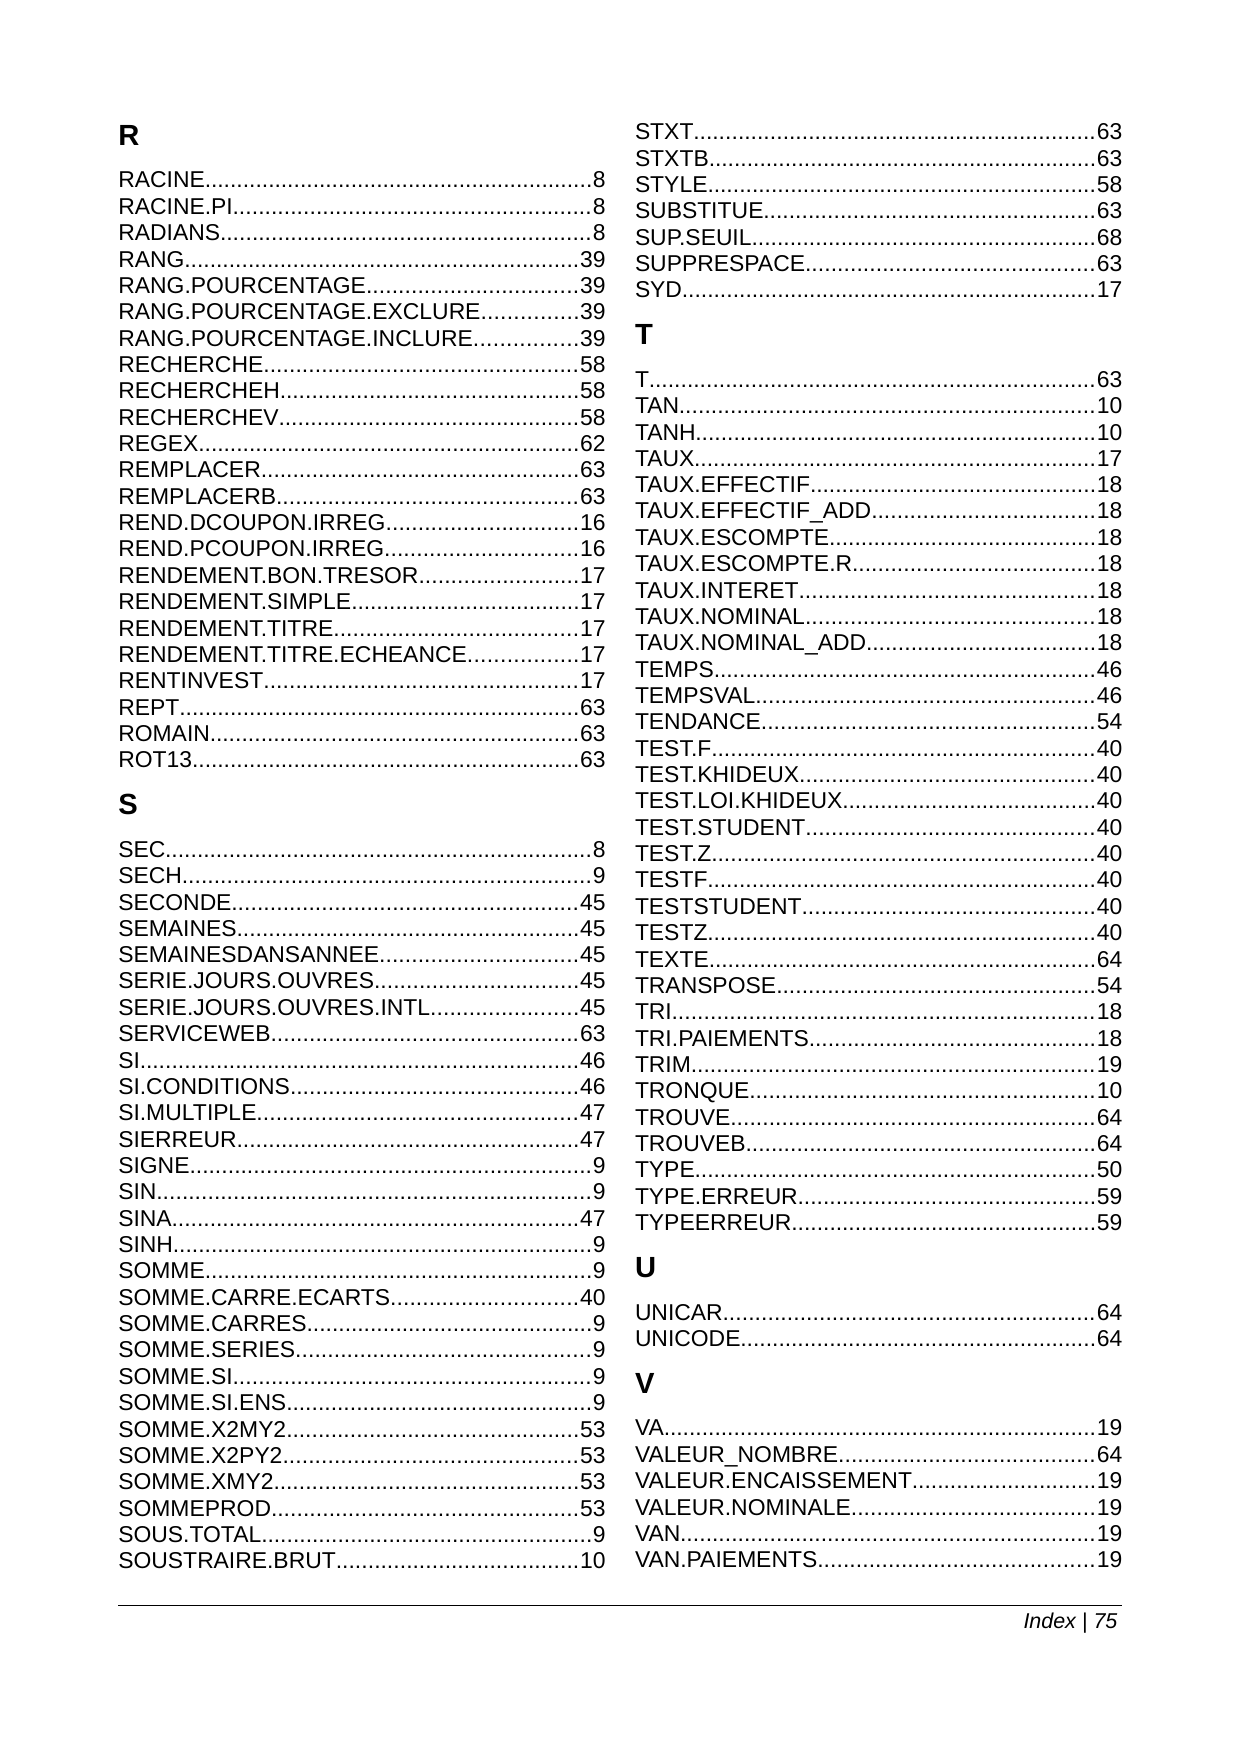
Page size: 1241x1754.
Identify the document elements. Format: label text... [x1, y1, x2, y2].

text TEST.LOI.KHIDEUX 40 [635, 787, 1122, 814]
text ROT13 63 [118, 746, 605, 773]
text TRANSPOSE 54 [635, 972, 1122, 998]
text TAUX.NOMINAL_ADD 18 [635, 629, 1122, 656]
text SI 46 [118, 1047, 605, 1073]
text SYD 17 [635, 276, 1122, 303]
text T 63 [635, 366, 1122, 392]
text TRI 18 [635, 998, 1122, 1024]
text RANG 39 [118, 246, 605, 272]
text TYPE.ERREUR 59 [635, 1183, 1122, 1209]
text SOMMEPROD 53 [118, 1494, 605, 1521]
text TEXTE 64 [635, 946, 1122, 972]
text RENDEMENT.BON.TRESOR 17 [118, 562, 605, 588]
text R [118, 118, 605, 152]
text TANH 10 [635, 418, 1122, 445]
text RENDEMENT.TITRE.ECHEANCE 17 [118, 641, 605, 667]
text REND.DCOUPON.IRREG 16 [118, 509, 605, 535]
text TAUX.ESCOMPTE 18 [635, 524, 1122, 550]
text SOMME.X2MY2 53 [118, 1416, 605, 1442]
text U [635, 1250, 1122, 1284]
text REMPLACERB 63 [118, 483, 605, 509]
text SOMME 9 [118, 1257, 605, 1284]
text S [118, 787, 605, 821]
text SOUS.TOTAL 9 [118, 1521, 605, 1547]
text RANG.POURCENTAGE.EXCLURE 39 [118, 298, 605, 324]
text VALEUR_NOMBRE 64 [635, 1441, 1122, 1467]
text SI.CONDITIONS 46 [118, 1073, 605, 1099]
text UNICODE 64 [635, 1325, 1122, 1351]
text SECONDE 45 [118, 888, 605, 915]
text TAUX.NOMINAL 18 [635, 603, 1122, 629]
text TRI.PAIEMENTS 18 [635, 1024, 1122, 1051]
text SUP.SEUIL 68 [635, 223, 1122, 250]
text RACINE 8 [118, 166, 605, 193]
text SOMME.CARRE.ECARTS 40 [118, 1284, 605, 1310]
text TENDANCE 54 [635, 708, 1122, 735]
text TYPE 50 [635, 1156, 1122, 1183]
text VA 19 [635, 1414, 1122, 1441]
text RECHERCHEV 58 [118, 404, 605, 430]
text SERIE.JOURS.OUVRES.INTL 45 [118, 994, 605, 1020]
text TESTZ 40 [635, 919, 1122, 946]
text SOUSTRAIRE.BRUT 10 [118, 1547, 605, 1574]
text ROMAIN 63 [118, 720, 605, 746]
text SOMME.CARRES 9 [118, 1310, 605, 1336]
text RECHERCHEH 58 [118, 377, 605, 404]
text SI.MULTIPLE 47 [118, 1099, 605, 1126]
text VAN.PAIEMENTS 19 [635, 1546, 1122, 1572]
text SIN 9 [118, 1178, 605, 1205]
text TAUX.EFFECTIF_ADD 18 [635, 497, 1122, 524]
text SOMME.SI.ENS 9 [118, 1389, 605, 1416]
text T [635, 317, 1122, 351]
text TRIM 19 [635, 1051, 1122, 1077]
text SOMME.X2PY2 53 [118, 1442, 605, 1468]
text REMPLACER 63 [118, 456, 605, 483]
text TRONQUE 10 [635, 1077, 1122, 1104]
text TEST.KHIDEUX 40 [635, 761, 1122, 787]
text SOMME.SI 9 [118, 1363, 605, 1389]
text TROUVE 64 [635, 1104, 1122, 1130]
text SERIE.JOURS.OUVRES 45 [118, 967, 605, 994]
text SINH 9 [118, 1231, 605, 1257]
text TEMPSVAL 46 [635, 682, 1122, 708]
text RACINE.PI 8 [118, 193, 605, 219]
text TESTF 40 [635, 866, 1122, 893]
text SUBSTITUE 63 [635, 197, 1122, 223]
text TAN 10 [635, 392, 1122, 418]
text TEST.STUDENT 40 [635, 814, 1122, 840]
text TAUX.ESCOMPTE.R 18 [635, 550, 1122, 577]
text STXTB 63 [635, 144, 1122, 171]
text TAUX 17 [635, 445, 1122, 471]
text TYPEERREUR 59 [635, 1209, 1122, 1235]
text RADIANS 8 [118, 219, 605, 246]
text V [635, 1366, 1122, 1399]
text VALEUR.ENCAISSEMENT 19 [635, 1467, 1122, 1493]
text TEMPS 46 [635, 656, 1122, 682]
text SEMAINES 45 [118, 915, 605, 941]
text SINA 47 [118, 1205, 605, 1231]
text SIERREUR 47 [118, 1126, 605, 1152]
text SOMME.XMY2 53 [118, 1468, 605, 1494]
text REND.PCOUPON.IRREG 16 [118, 535, 605, 562]
text TEST.F 40 [635, 735, 1122, 761]
text RENDEMENT.TITRE 17 [118, 614, 605, 641]
text SECH 9 [118, 862, 605, 888]
text VAN 19 [635, 1520, 1122, 1546]
text TAUX.EFFECTIF 18 [635, 471, 1122, 497]
text RECHERCHE 58 [118, 351, 605, 377]
text RENTINVEST 17 [118, 667, 605, 693]
text STXT 63 [635, 118, 1122, 144]
text TESTSTUDENT 40 [635, 893, 1122, 919]
text REPT 63 [118, 693, 605, 720]
text SIGNE 9 [118, 1152, 605, 1178]
text VALEUR.NOMINALE 19 [635, 1493, 1122, 1520]
text STYLE 58 [635, 171, 1122, 197]
text SEC 8 [118, 836, 605, 862]
text RANG.POURCENTAGE.INCLURE 39 [118, 324, 605, 351]
text SERVICEWEB 63 [118, 1020, 605, 1047]
text UNICAR 64 [635, 1298, 1122, 1325]
text REGEX 62 [118, 430, 605, 456]
text SUPPRESPACE 63 [635, 250, 1122, 276]
text RENDEMENT.SIMPLE 17 [118, 588, 605, 614]
text RANG.POURCENTAGE 39 [118, 272, 605, 298]
text SOMME.SERIES 9 [118, 1336, 605, 1363]
text SEMAINESDANSANNEE 45 [118, 941, 605, 967]
text TROUVEB 64 [635, 1130, 1122, 1156]
text TAUX.INTERET 18 [635, 577, 1122, 603]
text TEST.Z 40 [635, 840, 1122, 866]
